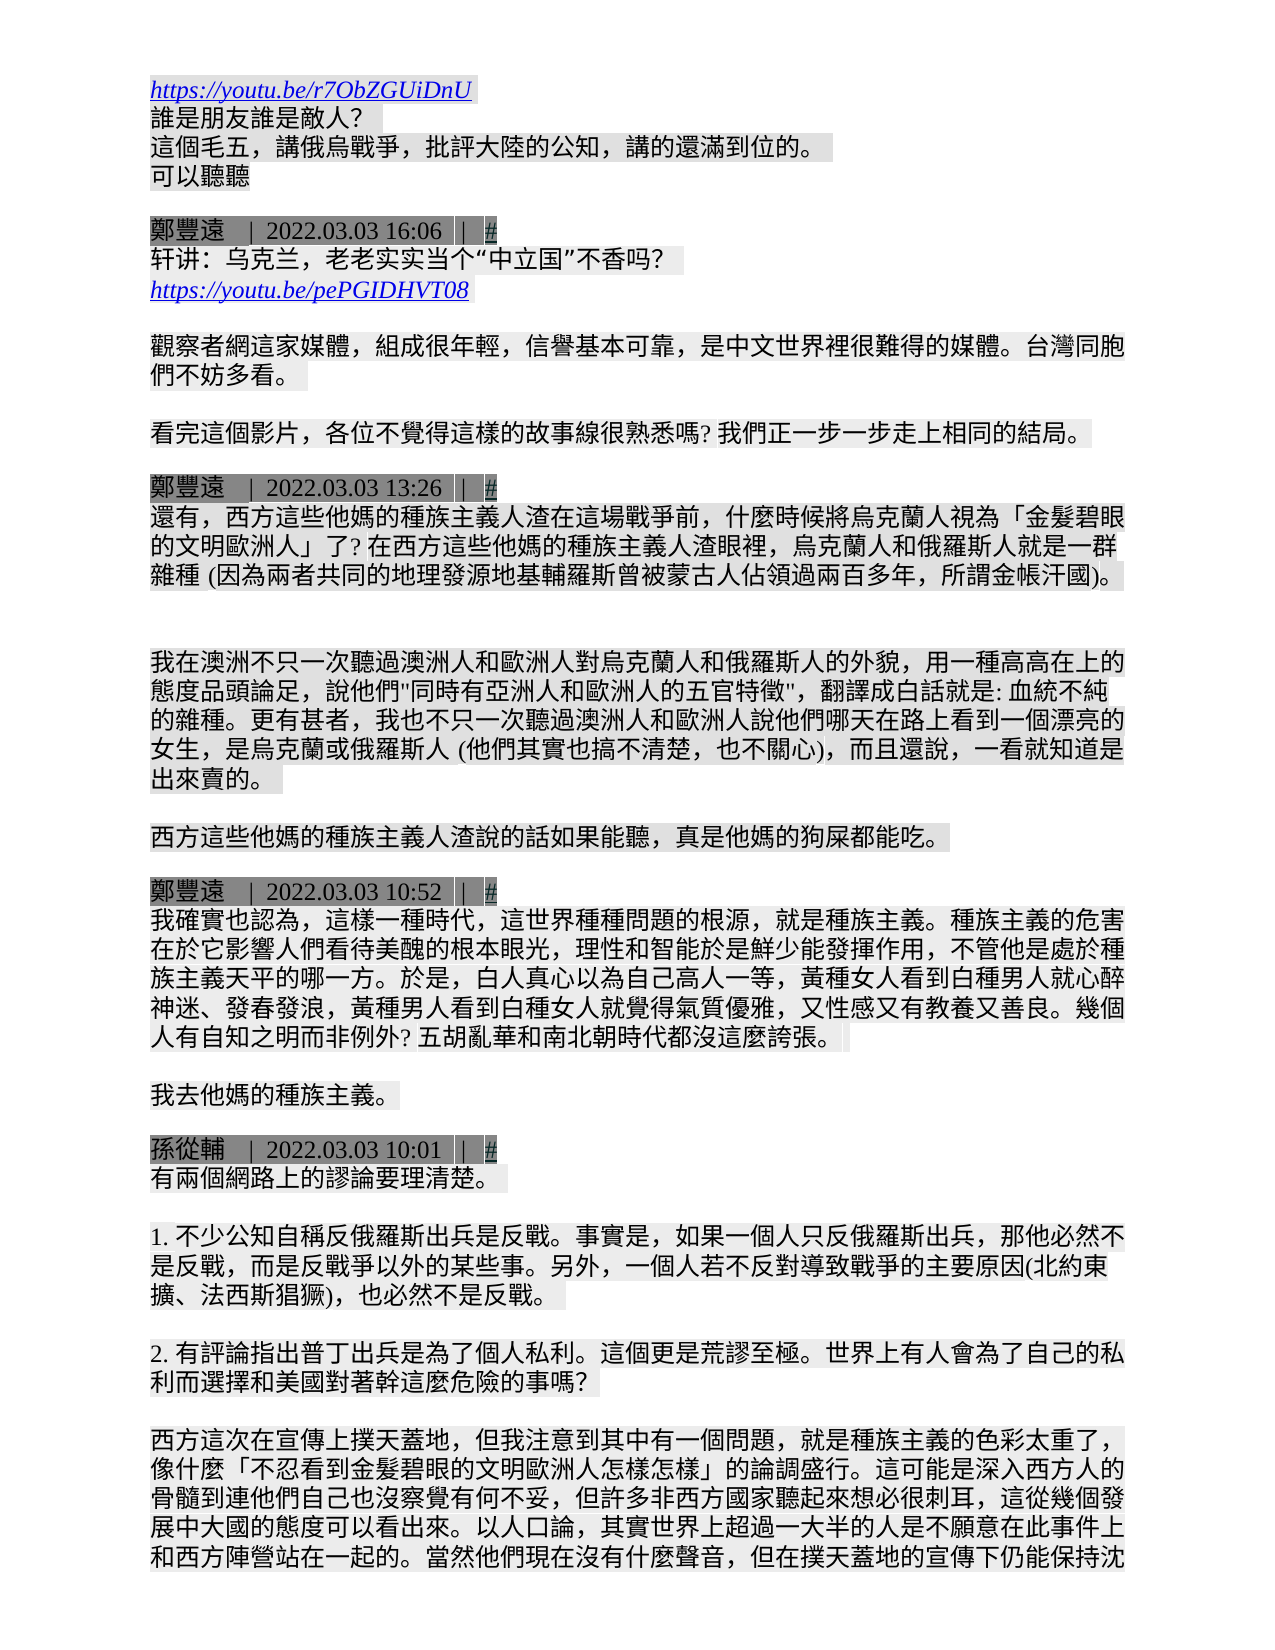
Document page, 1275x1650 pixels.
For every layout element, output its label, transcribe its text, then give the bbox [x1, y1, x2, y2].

text 轩讲：乌克兰，老老实实当个“中立国”不香吗？ https://youtu.be/pePGIDHVT08 觀察者網這家媒體，組成很年輕，信譽基本可靠，是中文世界裡很難得的媒體。台灣同胞們不妨多看。 看完這個影片，各位不覺得這樣的故事線很熟悉嗎? 我們正一步一步走上相同的結局。 [150, 246, 1125, 448]
text 鄭豐遠 | 2022.03.03 13:26 | # [150, 473, 1125, 503]
text 還有，西方這些他媽的種族主義人渣在這場戰爭前，什麼時候將烏克蘭人視為「金髮碧眼的文明歐洲人」了? 在西方這些他媽的種族主義人渣眼裡，烏克蘭人和俄羅斯人就是一群雜種 (因為兩者共同的地理發源地基輔羅斯曾被蒙古人佔領過兩百多年，所謂金帳汗國)。 我在澳洲不只一次聽過澳洲人和歐洲人對烏克蘭人和俄羅斯人的外貌，用一種高高在上的態度品頭論足，說他們"同時有亞洲人和歐洲人的五官特徵"，翻譯成白話就是: 血統不純的雜種。更有甚者，我也不只一次聽過澳洲人和歐洲人說他們哪天在路上看到一個漂亮的女生，是烏克蘭或俄羅斯人 (他們其實也搞不清楚，也不關心)，而且還說，一看就知道是出來賣的。 西方這些他媽的種族主義人渣說的話如果能聽，真是他媽的狗屎都能吃。 [150, 503, 1125, 852]
text 我確實也認為，這樣一種時代，這世界種種問題的根源，就是種族主義。種族主義的危害在於它影響人們看待美醜的根本眼光，理性和智能於是鮮少能發揮作用，不管他是處於種族主義天平的哪一方。於是，白人真心以為自己高人一等，黃種女人看到白種男人就心醉神迷、發春發浪，黃種男人看到白種女人就覺得氣質優雅，又性感又有教養又善良。幾個人有自知之明而非例外? 五胡亂華和南北朝時代都沒這麼誇張。 我去他媽的種族主義。 [150, 906, 1125, 1110]
text 鄭豐遠 | 2022.03.03 16:06 | # [150, 216, 1125, 246]
text 孫從輔 | 2022.03.03 10:01 | # [150, 1135, 1125, 1164]
text 有兩個網路上的謬論要理清楚。 1. 不少公知自稱反俄羅斯出兵是反戰。事實是，如果一個人只反俄羅斯出兵，那他必然不是反戰，而是反戰爭以外的某些事。另外，一個人若不反對導致戰爭的主要原因(北約東擴、法西斯猖獗)，也必然不是反戰。 2. 有評論指出普丁出兵是為了個人私利。這個更是荒謬至極。世界上有人會為了自己的私利而選擇和美國對著幹這麼危險的事嗎？ 西方這次在宣傳上撲天蓋地，但我注意到其中有一個問題，就是種族主義的色彩太重了，像什麼「不忍看到金髮碧眼的文明歐洲人怎樣怎樣」的論調盛行。這可能是深入西方人的骨髓到連他們自己也沒察覺有何不妥，但許多非西方國家聽起來想必很刺耳，這從幾個發展中大國的態度可以看出來。以人口論，其實世界上超過一大半的人是不願意在此事件上和西方陣營站在一起的。當然他們現在沒有什麼聲音，但在撲天蓋地的宣傳下仍能保持沈 [150, 1164, 1125, 1572]
text https://youtu.be/r7ObZGUiDnU 誰是朋友誰是敵人？ 這個毛五，講俄烏戰爭，批評大陸的公知，講的還滿到位的。 可以聽聽 [150, 75, 1125, 191]
text 鄭豐遠 | 2022.03.03 10:52 | # [150, 877, 1125, 906]
